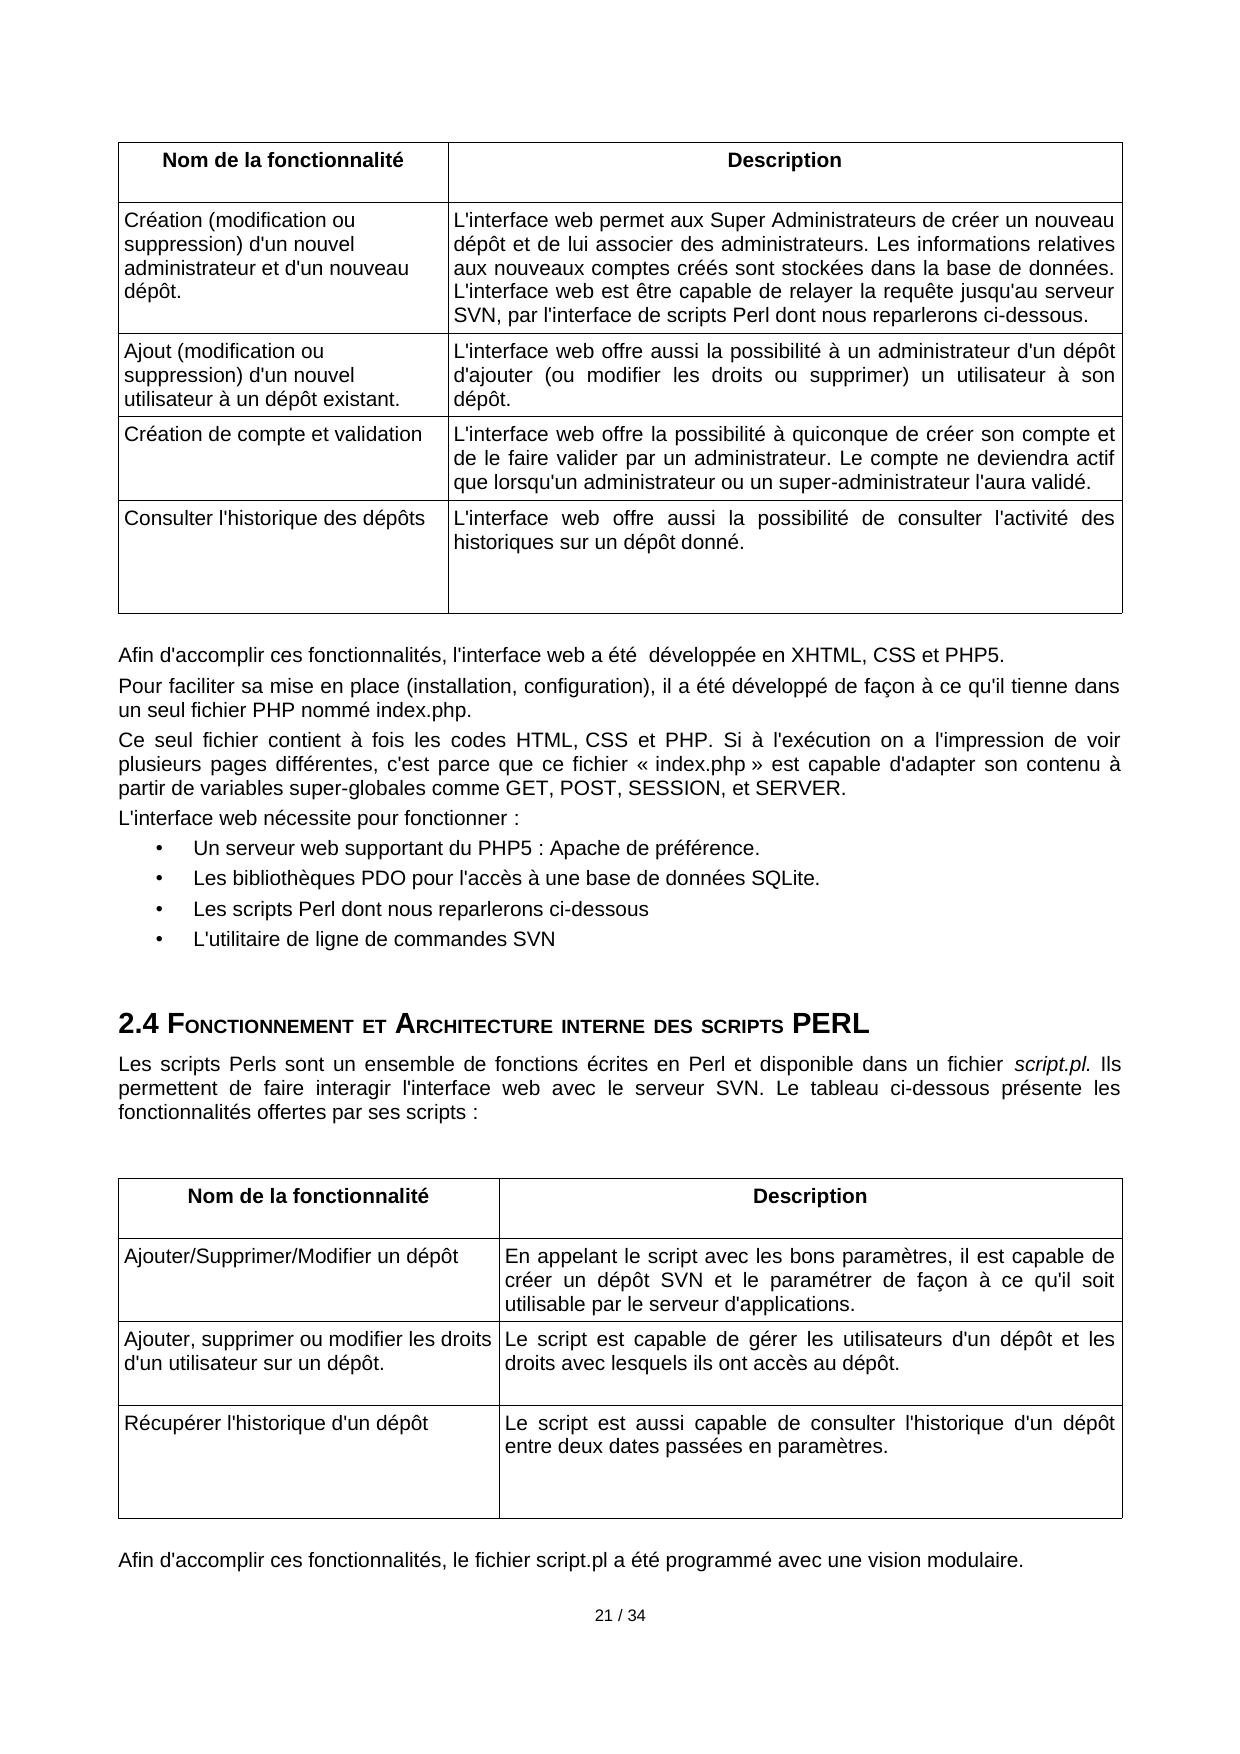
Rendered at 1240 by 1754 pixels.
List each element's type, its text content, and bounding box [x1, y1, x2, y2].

table_cell Création (modification ou suppression) d'un nouvel administrateur et d'un nouveau dépôt. [119, 203, 448, 333]
subtitle Fonctionnement et Architecture interne des scripts PERL [118, 1006, 1121, 1040]
list Les scripts Perl dont nous reparlerons ci-dessous [156, 897, 1121, 921]
table_header Nom de la fonctionnalité [119, 1179, 499, 1238]
table_cell Le script est aussi capable de consulter l'historique d'un dépôt entre deux dates passées en paramètres. [500, 1406, 1122, 1518]
table_cell Récupérer l'historique d'un dépôt [119, 1406, 499, 1518]
table_cell Le script est capable de gérer les utilisateurs d'un dépôt et les droits avec lesquels ils ont accès au dépôt. [500, 1322, 1122, 1404]
text Afin d'accomplir ces fonctionnalités, l'interface web a été développée en XHTML, CSS et PHP5. [118, 643, 1121, 667]
list L'utilitaire de ligne de commandes SVN [156, 927, 1121, 951]
table_cell L'interface web offre aussi la possibilité à un administrateur d'un dépôt d'ajouter (ou modifier les droits ou supprimer) un utilisateur à son dépôt. [449, 334, 1122, 416]
list Un serveur web supportant du PHP5 : Apache de préférence. [156, 836, 1121, 860]
table_cell Ajout (modification ou suppression) d'un nouvel utilisateur à un dépôt existant. [119, 334, 448, 416]
table_cell Ajouter, supprimer ou modifier les droits d'un utilisateur sur un dépôt. [119, 1322, 499, 1404]
table_cell L'interface web offre aussi la possibilité de consulter l'activité des historiques sur un dépôt donné. [449, 501, 1122, 613]
table_header Description [500, 1179, 1122, 1238]
table_cell L'interface web offre la possibilité à quiconque de créer son compte et de le faire valider par un administrateur. Le compte ne deviendra actif que lorsqu'un administrateur ou un super-administrateur l'aura validé. [449, 417, 1122, 500]
text Les scripts Perls sont un ensemble de fonctions écrites en Perl et disponible dans un fichier script.pl. Ils permettent de faire interagir l'interface web avec le serveur SVN. Le tableau ci-dessous présente les fonctionnalités offertes par ses scripts : [118, 1052, 1121, 1124]
table_header Nom de la fonctionnalité [119, 143, 448, 202]
text L'interface web nécessite pour fonctionner : [118, 806, 1121, 830]
list Les bibliothèques PDO pour l'accès à une base de données SQLite. [156, 866, 1121, 890]
table_cell En appelant le script avec les bons paramètres, il est capable de créer un dépôt SVN et le paramétrer de façon à ce qu'il soit utilisable par le serveur d'applications. [500, 1239, 1122, 1321]
table_header Description [449, 143, 1122, 202]
text Pour faciliter sa mise en place (installation, configuration), il a été développé de façon à ce qu'il tienne dans un seul fichier PHP nommé index.php. [118, 673, 1121, 721]
table_cell Consulter l'historique des dépôts [119, 501, 448, 613]
table_cell L'interface web permet aux Super Administrateurs de créer un nouveau dépôt et de lui associer des administrateurs. Les informations relatives aux nouveaux comptes créés sont stockées dans la base de données. L'interface web est être capable de relayer la requête jusqu'au serveur SVN, par l'interface de scripts Perl dont nous reparlerons ci-dessous. [449, 203, 1122, 333]
text Ce seul fichier contient à fois les codes HTML, CSS et PHP. Si à l'exécution on a l'impression de voir plusieurs pages différentes, c'est parce que ce fichier « index.php » est capable d'adapter son contenu à partir de variables super-globales comme GET, POST, SESSION, et SERVER. [118, 728, 1121, 799]
table_cell Création de compte et validation [119, 417, 448, 500]
text Afin d'accomplir ces fonctionnalités, le fichier script.pl a été programmé avec une vision modulaire. [118, 1548, 1121, 1572]
table_cell Ajouter/Supprimer/Modifier un dépôt [119, 1239, 499, 1321]
